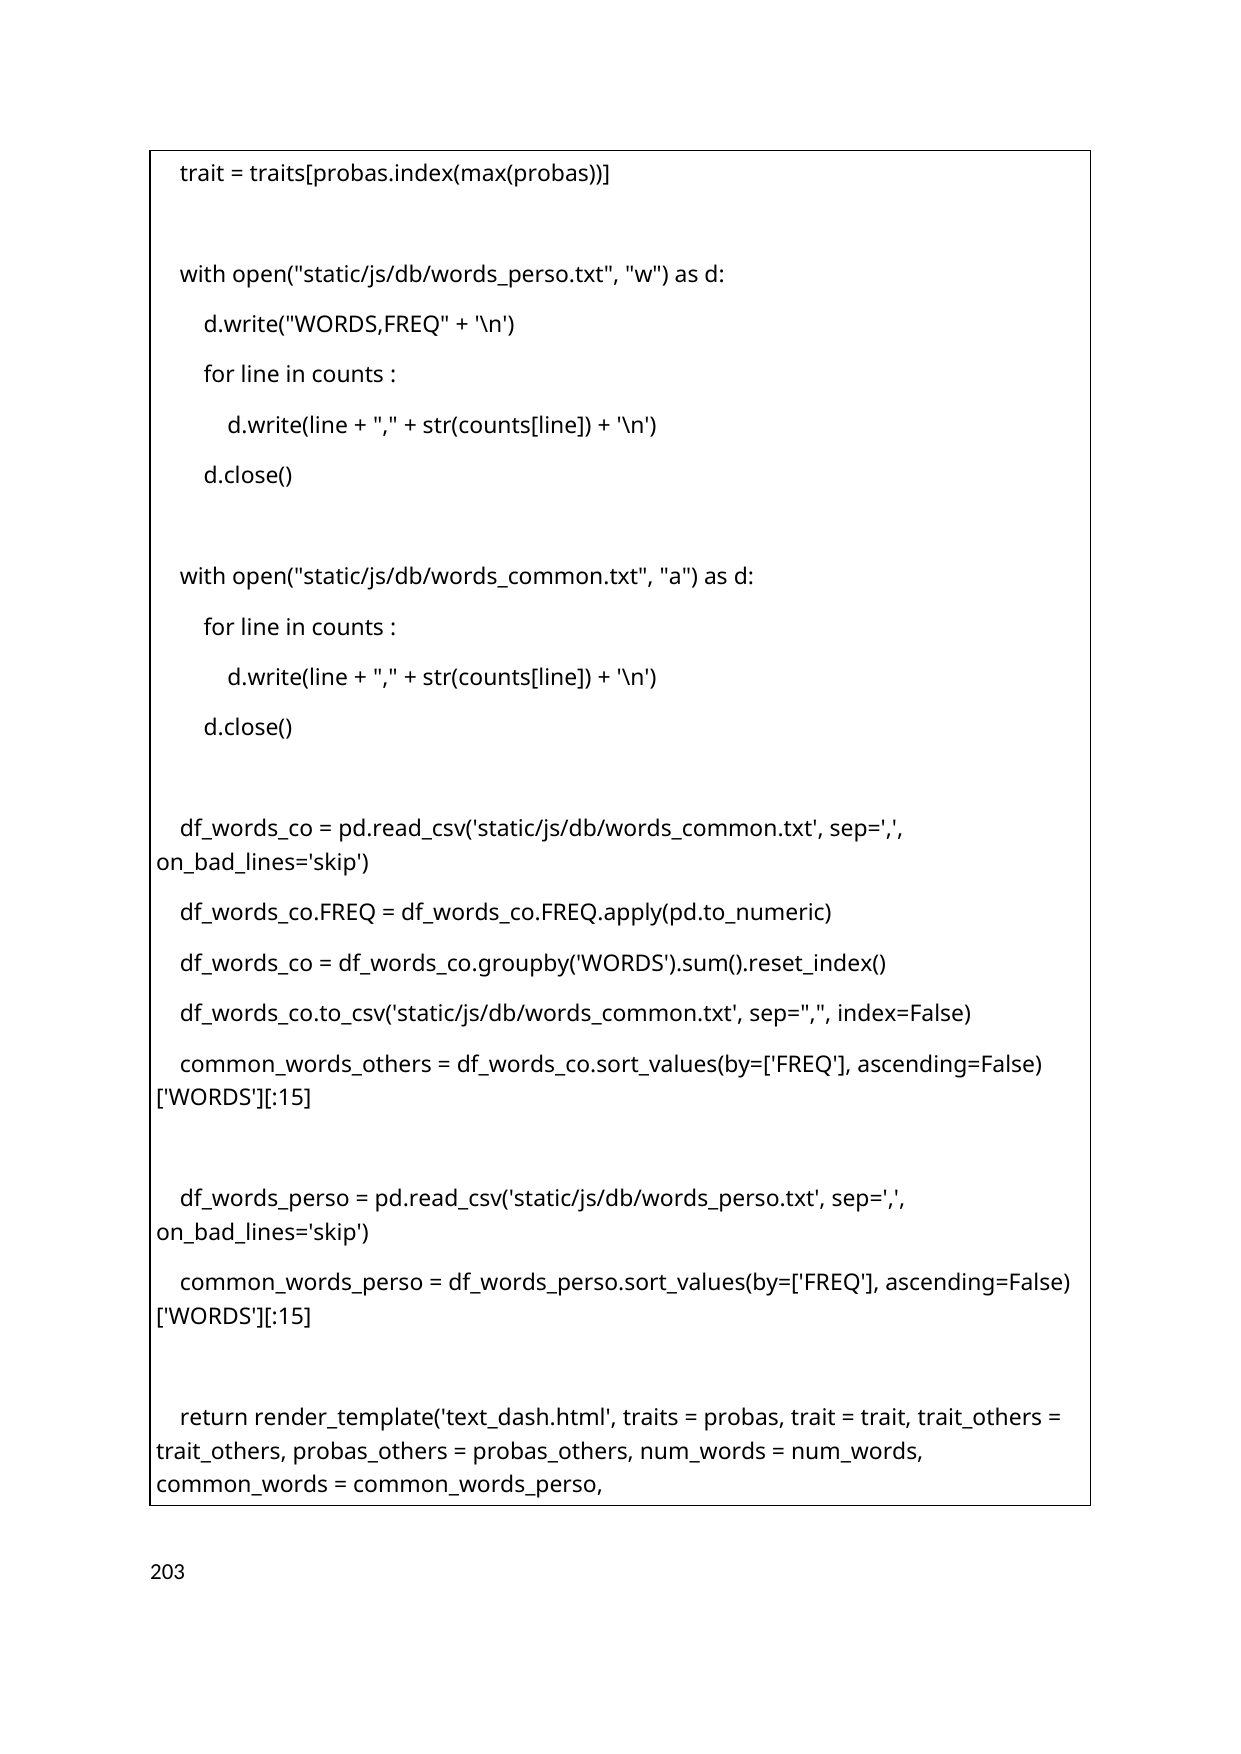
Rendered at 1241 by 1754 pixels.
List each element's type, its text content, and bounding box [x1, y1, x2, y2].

table_header trait = traits[probas.index(max(probas))] with open("static/js/db/words_perso.txt", "w") as d: d.write("WORDS,FREQ" + '\n') for line in counts : d.write(line + "," + str(counts[line]) + '\n') d.close() with open("static/js/db/words_common.txt", "a") as d: for line in counts : d.write(line + "," + str(counts[line]) + '\n') d.close() df_words_co = pd.read_csv('static/js/db/words_common.txt', sep=',', on_bad_lines='skip') df_words_co.FREQ = df_words_co.FREQ.apply(pd.to_numeric) df_words_co = df_words_co.groupby('WORDS').sum().reset_index() df_words_co.to_csv('static/js/db/words_common.txt', sep=",", index=False) common_words_others = df_words_co.sort_values(by=['FREQ'], ascending=False)['WORDS'][:15] df_words_perso = pd.read_csv('static/js/db/words_perso.txt', sep=',', on_bad_lines='skip') common_words_perso = df_words_perso.sort_values(by=['FREQ'], ascending=False)['WORDS'][:15] return render_template('text_dash.html', traits = probas, trait = trait, trait_others = trait_others, probas_others = probas_others, num_words = num_words, common_words = common_words_perso, [151, 151, 1090, 1505]
